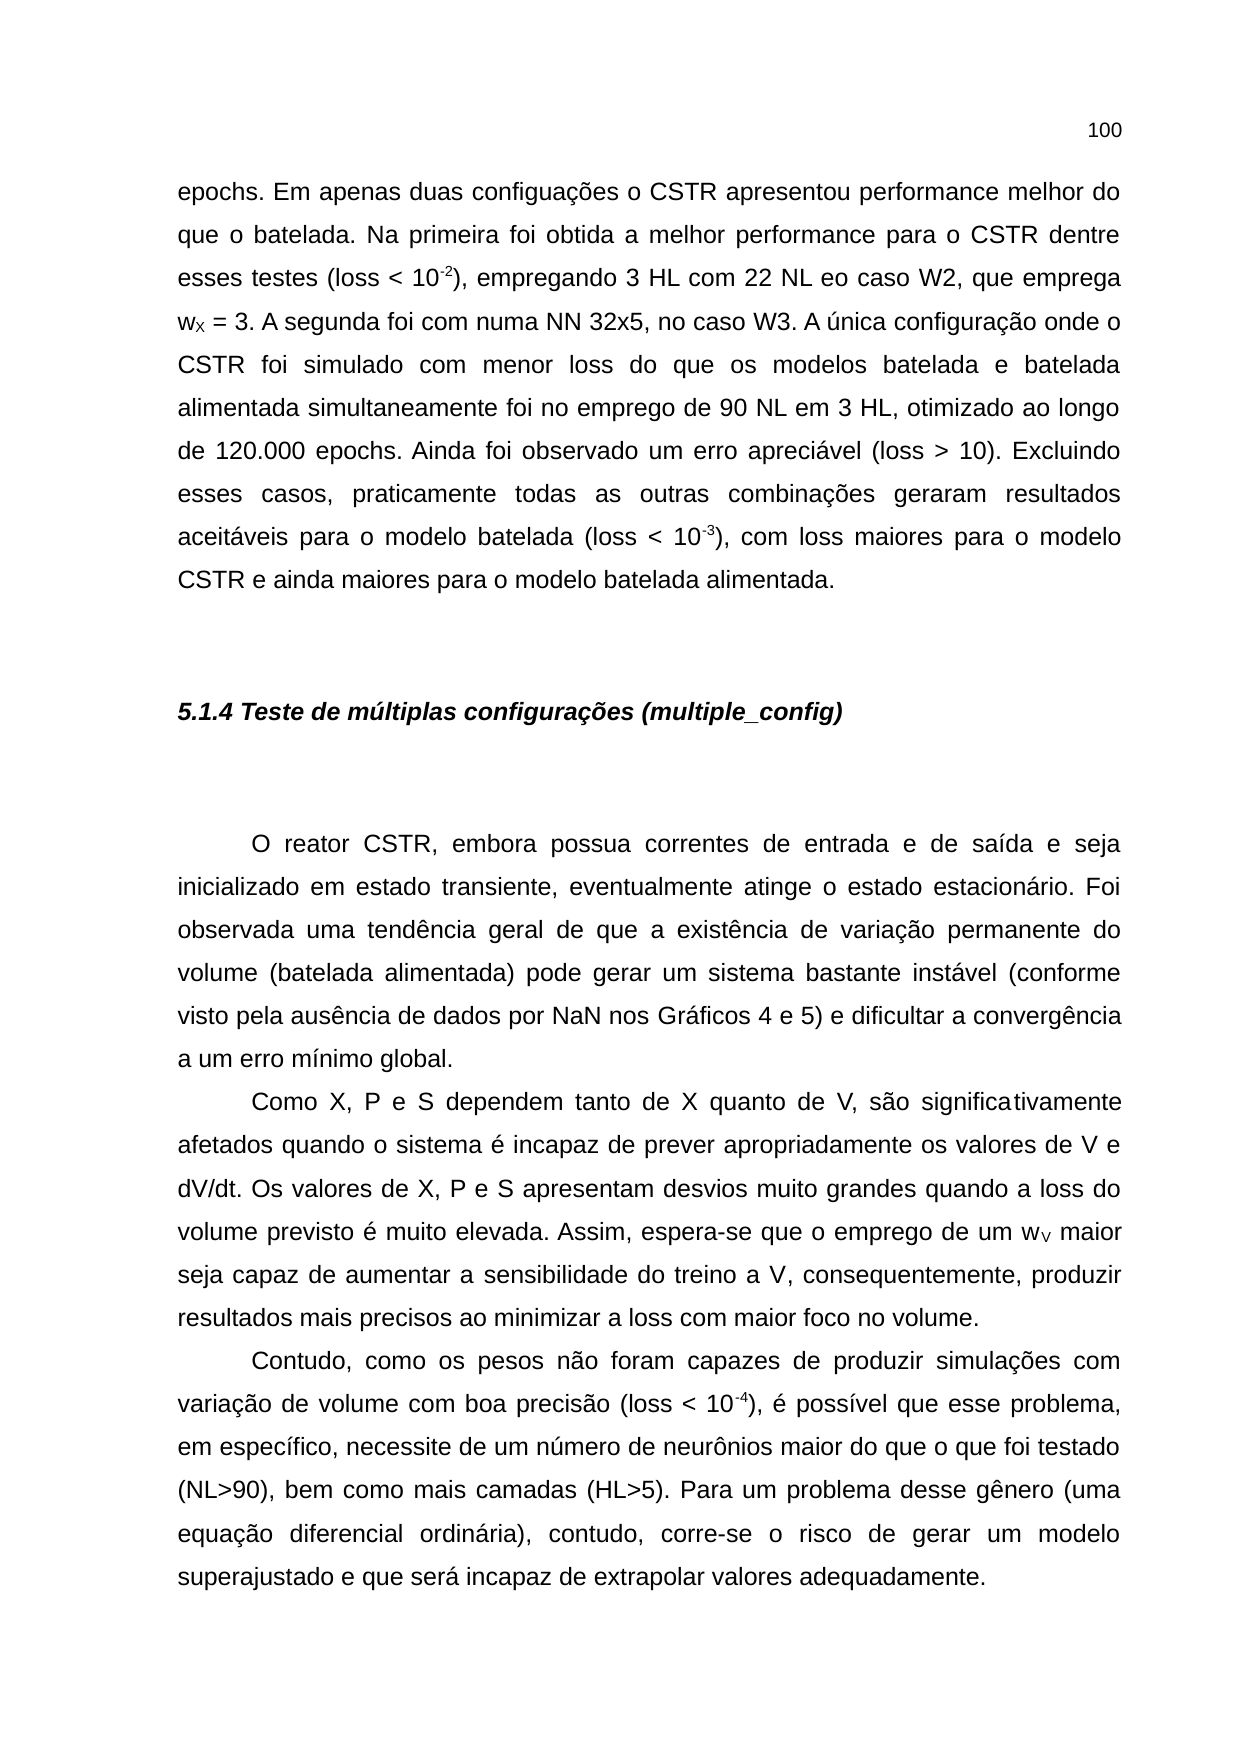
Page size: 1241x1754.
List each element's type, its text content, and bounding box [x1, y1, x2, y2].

text Como X, P e S dependem tanto de X quanto de V, são significativamente afetados quando o sistema é incapaz de prever apropriadamente os valores de V e dV/dt. Os valores de X, P e S apresentam desvios muito grandes quando a loss do volume previsto é muito elevada. Assim, espera-se que o emprego de um wV maior seja capaz de aumentar a sensibilidade do treino a V, consequentemente, produzir resultados mais precisos ao minimizar a loss com maior foco no volume. [177, 1087, 1122, 1332]
text O reator CSTR, embora possua correntes de entrada e de saída e seja inicializado em estado transiente, eventualmente atinge o estado estacionário. Foi observada uma tendência geral de que a existência de variação permanente do volume (batelada alimentada) pode gerar um sistema bastante instável (conforme visto pela ausência de dados por NaN nos Gráficos 4 e 5) e dificultar a convergência a um erro mínimo global. [177, 828, 1122, 1073]
text epochs. Em apenas duas configuações o CSTR apresentou performance melhor do que o batelada. Na primeira foi obtida a melhor performance para o CSTR dentre esses testes (loss < 10-2), empregando 3 HL com 22 NL eo caso W2, que emprega wX = 3. A segunda foi com numa NN 32x5, no caso W3. A única configuração onde o CSTR foi simulado com menor loss do que os modelos batelada e batelada alimentada simultaneamente foi no emprego de 90 NL em 3 HL, otimizado ao longo de 120.000 epochs. Ainda foi observado um erro apreciável (loss > 10). Excluindo esses casos, praticamente todas as outras combinações geraram resultados aceitáveis para o modelo batelada (loss < 10-3), com loss maiores para o modelo CSTR e ainda maiores para o modelo batelada alimentada. [177, 177, 1122, 594]
text Contudo, como os pesos não foram capazes de produzir simulações com variação de volume com boa precisão (loss < 10-4), é possível que esse problema, em específico, necessite de um número de neurônios maior do que o que foi testado (NL>90), bem como mais camadas (HL>5). Para um problema desse gênero (uma equação diferencial ordinária), contudo, corre-se o risco de gerar um modelo superajustado e que será incapaz de extrapolar valores adequadamente. [177, 1346, 1122, 1590]
subtitle Teste de múltiplas configurações (multiple_config) [177, 697, 1122, 726]
